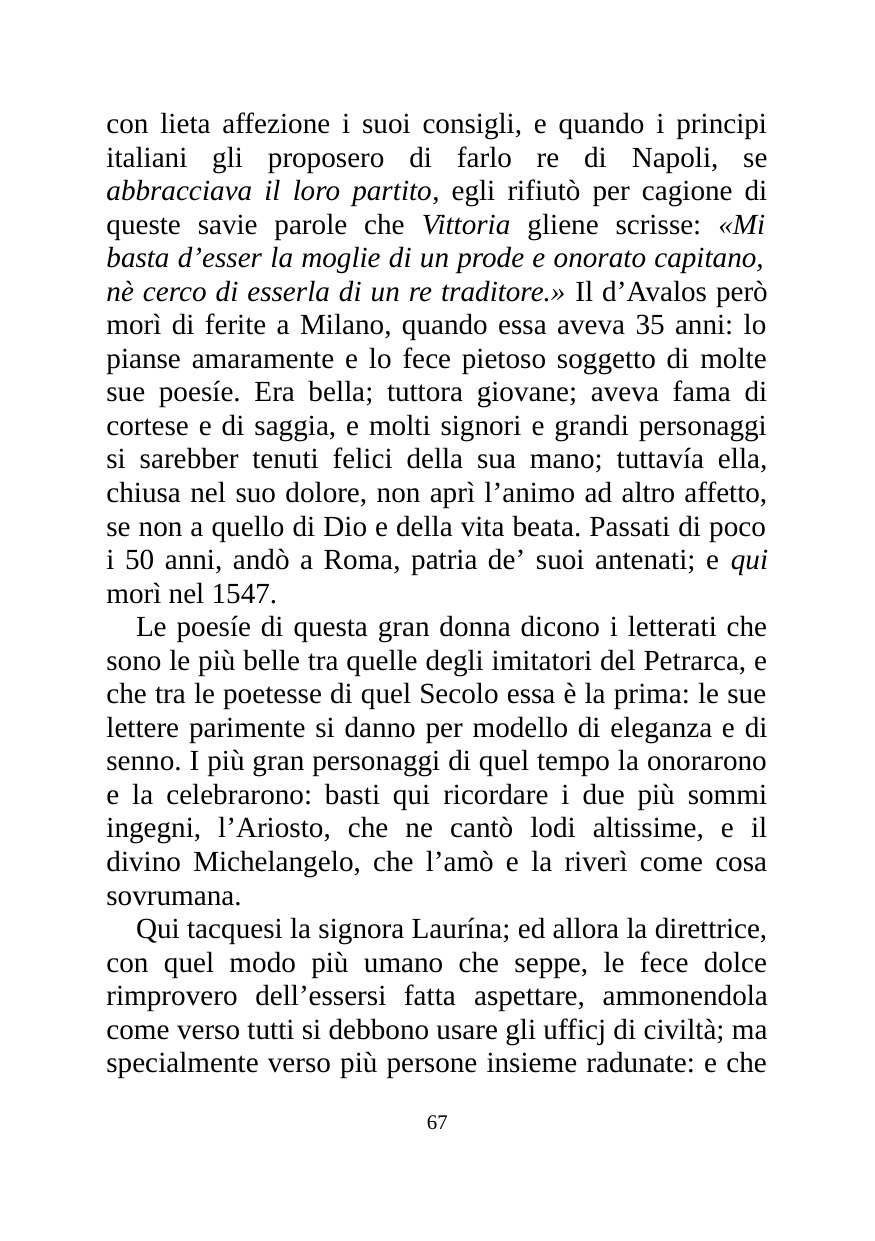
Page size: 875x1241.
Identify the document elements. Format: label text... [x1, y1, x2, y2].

text con lieta affezione i suoi consigli, e quando i principi italiani gli proposero di farlo re di Napoli, se abbracciava il loro partito, egli rifiutò per cagione di queste savie parole che Vittoria gliene scrisse: «Mi basta d’esser la moglie di un prode e onorato capitano, nè cerco di esserla di un re traditore.» Il d’Avalos però morì di ferite a Milano, quando essa aveva 35 anni: lo pianse amaramente e lo fece pietoso soggetto di molte sue poesíe. Era bella; tuttora giovane; aveva fama di cortese e di saggia, e molti signori e grandi personaggi si sarebber tenuti felici della sua mano; tuttavía ella, chiusa nel suo dolore, non aprì l’animo ad altro affetto, se non a quello di Dio e della vita beata. Passati di poco i 50 anni, andò a Roma, patria deʼ suoi antenati; e qui morì nel 1547. [106, 106, 768, 609]
text Qui tacquesi la signora Laurína; ed allora la direttrice, con quel modo più umano che seppe, le fece dolce rimprovero dell’essersi fatta aspettare, ammonendola come verso tutti si debbono usare gli ufficj di civiltà; ma specialmente verso più persone insieme radunate: e che [106, 911, 768, 1079]
text Le poesíe di questa gran donna dicono i letterati che sono le più belle tra quelle degli imitatori del Petrarca, e che tra le poetesse di quel Secolo essa è la prima: le sue lettere parimente si danno per modello di eleganza e di senno. I più gran personaggi di quel tempo la onorarono e la celebrarono: basti qui ricordare i due più sommi ingegni, l’Ariosto, che ne cantò lodi altissime, e il divino Michelangelo, che l’amò e la riverì come cosa sovrumana. [106, 609, 768, 911]
